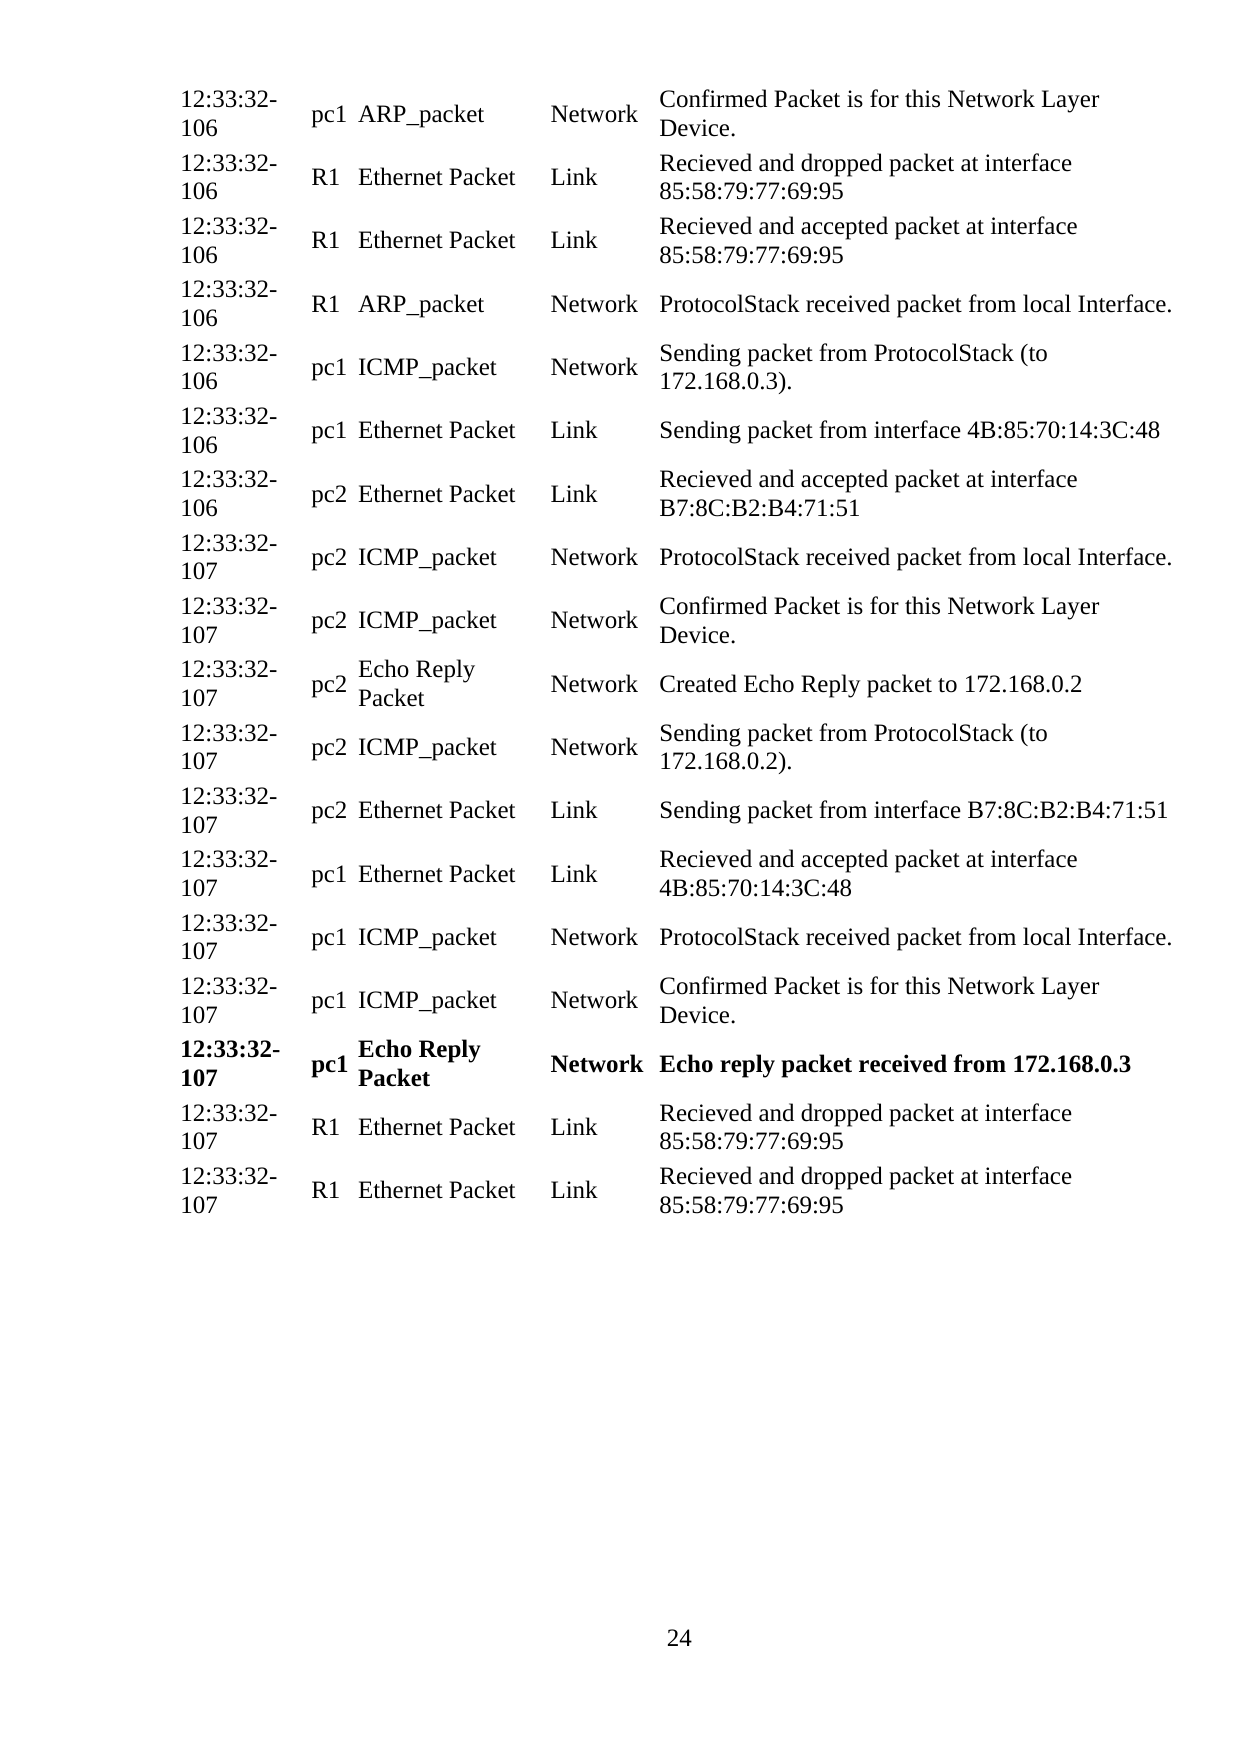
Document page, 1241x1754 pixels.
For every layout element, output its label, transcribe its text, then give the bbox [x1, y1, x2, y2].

table_cell Recieved and dropped packet at interface 85:58:79:77:69:95 [656, 145, 1181, 208]
table_cell Echo Reply Packet [355, 1031, 547, 1095]
table_cell ICMP_packet [355, 715, 547, 778]
table_cell Recieved and accepted packet at interface 85:58:79:77:69:95 [656, 208, 1181, 271]
table_cell pc1 [308, 841, 355, 905]
table_cell pc1 [308, 81, 355, 145]
table_cell pc2 [308, 461, 355, 525]
table_cell ICMP_packet [355, 905, 547, 968]
table_cell Echo reply packet received from 172.168.0.3 [656, 1031, 1181, 1095]
table_cell Confirmed Packet is for this Network Layer Device. [656, 968, 1181, 1031]
table_cell Ethernet Packet [355, 145, 547, 208]
table_cell Sending packet from interface 4B:85:70:14:3C:48 [656, 398, 1181, 461]
table_cell pc2 [308, 778, 355, 841]
table_cell ProtocolStack received packet from local Interface. [656, 271, 1181, 335]
table_cell 12:33:32-106 [177, 335, 308, 398]
table_cell 12:33:32-107 [177, 715, 308, 778]
table_cell Ethernet Packet [355, 208, 547, 271]
table_cell Sending packet from ProtocolStack (to 172.168.0.3). [656, 335, 1181, 398]
table_cell Confirmed Packet is for this Network Layer Device. [656, 81, 1181, 145]
table_cell R1 [308, 1095, 355, 1158]
table_cell pc1 [308, 905, 355, 968]
table_cell Ethernet Packet [355, 1158, 547, 1221]
table_cell Recieved and accepted packet at interface 4B:85:70:14:3C:48 [656, 841, 1181, 905]
table_cell Link [548, 145, 656, 208]
table_cell Recieved and accepted packet at interface B7:8C:B2:B4:71:51 [656, 461, 1181, 525]
table_cell 12:33:32-107 [177, 778, 308, 841]
table_cell Ethernet Packet [355, 1095, 547, 1158]
table_cell Network [548, 1031, 656, 1095]
table_cell 12:33:32-106 [177, 145, 308, 208]
table_cell 12:33:32-107 [177, 841, 308, 905]
table_cell 12:33:32-107 [177, 1095, 308, 1158]
table_cell Network [548, 81, 656, 145]
table_cell Ethernet Packet [355, 778, 547, 841]
table_cell pc2 [308, 588, 355, 651]
table_cell Link [548, 1158, 656, 1221]
table_cell Network [548, 588, 656, 651]
table_cell 12:33:32-106 [177, 398, 308, 461]
table_cell pc1 [308, 1031, 355, 1095]
table_cell Ethernet Packet [355, 841, 547, 905]
table_cell ProtocolStack received packet from local Interface. [656, 525, 1181, 588]
table_cell ProtocolStack received packet from local Interface. [656, 905, 1181, 968]
table_cell 12:33:32-107 [177, 1031, 308, 1095]
table_cell Link [548, 1095, 656, 1158]
table_cell Network [548, 651, 656, 715]
table_cell ARP_packet [355, 81, 547, 145]
table_cell pc2 [308, 715, 355, 778]
table_cell Recieved and dropped packet at interface 85:58:79:77:69:95 [656, 1095, 1181, 1158]
table_cell Link [548, 398, 656, 461]
table_cell Network [548, 968, 656, 1031]
table_cell Sending packet from ProtocolStack (to 172.168.0.2). [656, 715, 1181, 778]
table_cell R1 [308, 271, 355, 335]
table_cell R1 [308, 208, 355, 271]
table_cell Recieved and dropped packet at interface 85:58:79:77:69:95 [656, 1158, 1181, 1221]
table_cell 12:33:32-107 [177, 651, 308, 715]
table_cell 12:33:32-107 [177, 905, 308, 968]
table_cell Echo Reply Packet [355, 651, 547, 715]
table_cell 12:33:32-107 [177, 525, 308, 588]
table_cell pc1 [308, 398, 355, 461]
table_cell ARP_packet [355, 271, 547, 335]
table_cell Link [548, 841, 656, 905]
table_cell Network [548, 715, 656, 778]
table_cell 12:33:32-107 [177, 968, 308, 1031]
table_cell R1 [308, 1158, 355, 1221]
table_cell Network [548, 271, 656, 335]
table_cell 12:33:32-106 [177, 208, 308, 271]
table_cell Sending packet from interface B7:8C:B2:B4:71:51 [656, 778, 1181, 841]
table_cell Link [548, 461, 656, 525]
table_cell ICMP_packet [355, 968, 547, 1031]
table_cell 12:33:32-107 [177, 588, 308, 651]
table_cell 12:33:32-106 [177, 461, 308, 525]
table_cell Network [548, 335, 656, 398]
table_cell ICMP_packet [355, 335, 547, 398]
table_cell pc2 [308, 651, 355, 715]
table_cell Ethernet Packet [355, 398, 547, 461]
table_cell 12:33:32-106 [177, 81, 308, 145]
table_cell pc1 [308, 968, 355, 1031]
table_cell Network [548, 905, 656, 968]
table_cell 12:33:32-106 [177, 271, 308, 335]
table_cell ICMP_packet [355, 525, 547, 588]
table_cell Link [548, 778, 656, 841]
table_cell R1 [308, 145, 355, 208]
table_cell ICMP_packet [355, 588, 547, 651]
table_cell Network [548, 525, 656, 588]
table_cell pc2 [308, 525, 355, 588]
table_cell Created Echo Reply packet to 172.168.0.2 [656, 651, 1181, 715]
table_cell Ethernet Packet [355, 461, 547, 525]
table_cell 12:33:32-107 [177, 1158, 308, 1221]
table_cell Confirmed Packet is for this Network Layer Device. [656, 588, 1181, 651]
table_cell pc1 [308, 335, 355, 398]
table_cell Link [548, 208, 656, 271]
